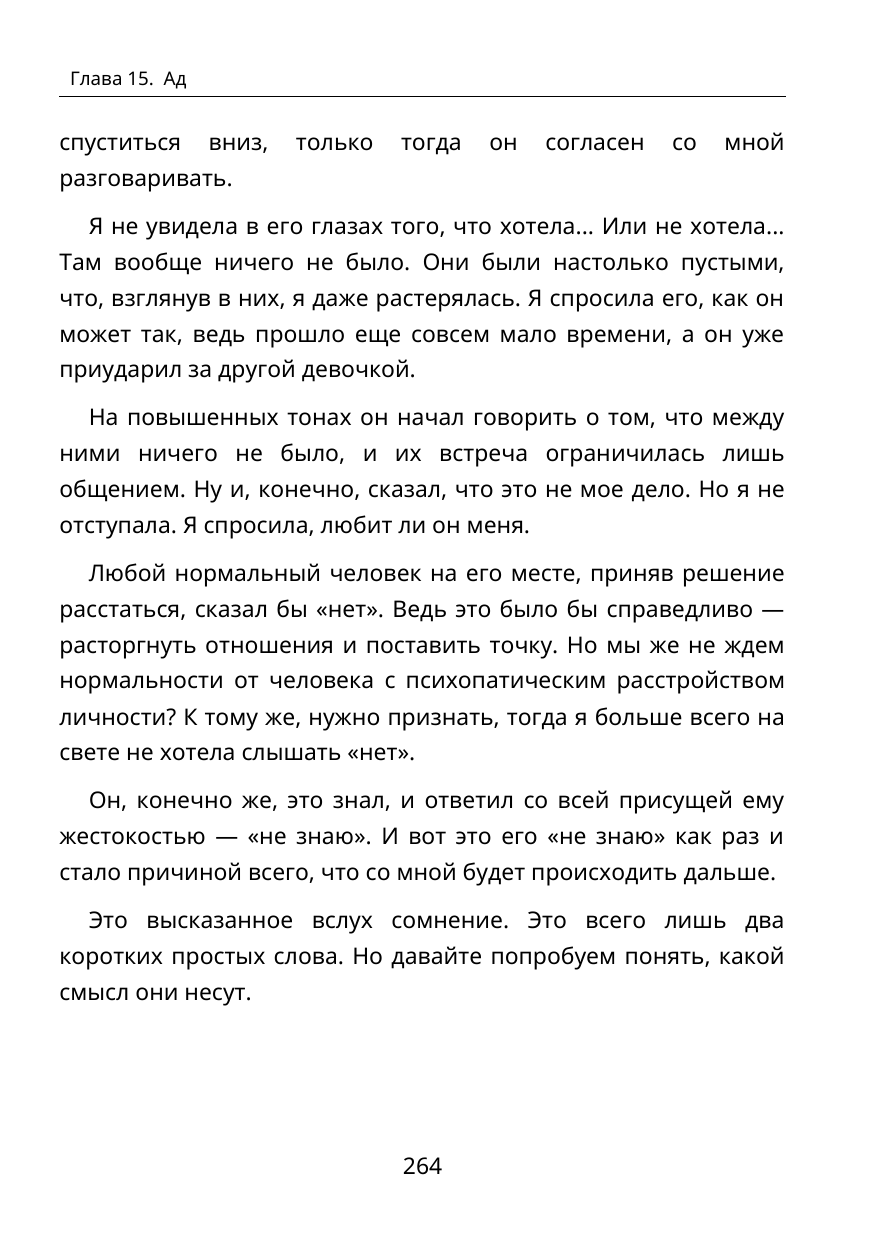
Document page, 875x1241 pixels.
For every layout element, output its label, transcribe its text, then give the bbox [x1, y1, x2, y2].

text Это высказанное вслух сомнение. Это всего лишь два коротких простых слова. Но давайте попробуем понять, какой смысл они несут. [59, 904, 786, 1007]
text Он, конечно же, это знал, и ответил со всей присущей ему жестокостью — «не знаю». И вот это его «не знаю» как раз и стало причиной всего, что со мной будет происходить дальше. [59, 784, 786, 887]
text Я не увидела в его глазах того, что хотела... Или не хотела... Там вообще ничего не было. Они были настолько пустыми, что, взглянув в них, я даже растерялась. Я спросила его, как он может так, ведь прошло еще совсем мало времени, а он уже приударил за другой девочкой. [59, 210, 786, 385]
text спуститься вниз, только тогда он согласен со мной разговаривать. [59, 126, 786, 193]
text Любой нормальный человек на его месте, приняв решение расстаться, сказал бы «нет». Ведь это было бы справедливо — расторгнуть отношения и поставить точку. Но мы же не ждем нормальности от человека с психопатическим расстройством личности? К тому же, нужно признать, тогда я больше всего на свете не хотела слышать «нет». [59, 557, 786, 768]
text На повышенных тонах он начал говорить о том, что между ними ничего не было, и их встреча ограничилась лишь общением. Ну и, конечно, сказал, что это не мое дело. Но я не отступала. Я спросила, любит ли он меня. [59, 401, 786, 540]
